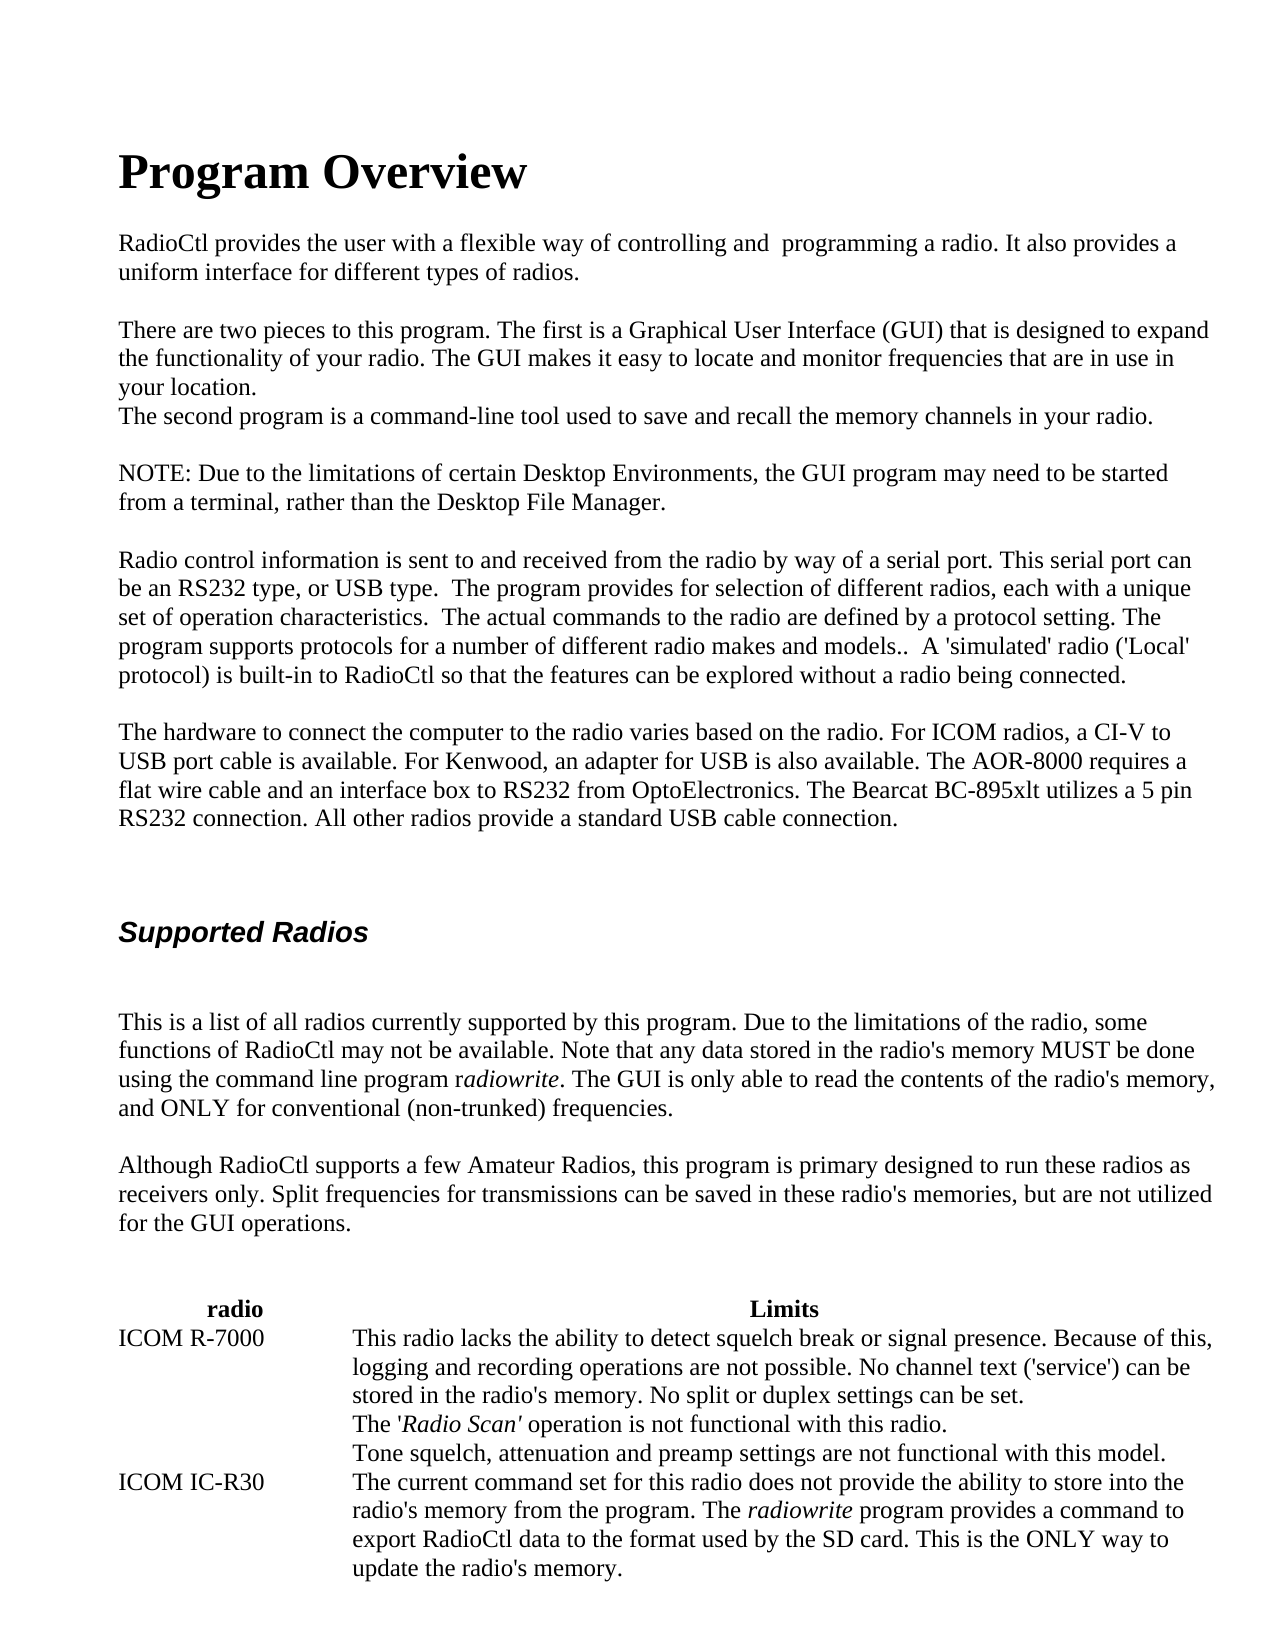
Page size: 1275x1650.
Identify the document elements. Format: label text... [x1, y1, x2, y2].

text This is a list of all radios currently supported by this program. Due to the limitations of the radio, some functions of RadioCtl may not be available. Note that any data stored in the radio's memory MUST be done using the command line program radiowrite. The GUI is only able to read the contents of the radio's memory, and ONLY for conventional (non-trunked) frequencies. [118, 1007, 1216, 1122]
table_header Limits [352, 1294, 1217, 1323]
text Radio control information is sent to and received from the radio by way of a serial port. This serial port can be an RS232 type, or USB type. The program provides for selection of different radios, each with a unique set of operation characteristics. The actual commands to the radio are defined by a protocol setting. The program supports protocols for a number of different radio makes and models.. A 'simulated' radio ('Local' protocol) is built-in to RadioCtl so that the features can be explored without a radio being connected. [118, 545, 1216, 688]
table_header radio [118, 1294, 352, 1323]
text NOTE: Due to the limitations of certain Desktop Environments, the GUI program may need to be started from a terminal, rather than the Desktop File Manager. [118, 458, 1216, 516]
text There are two pieces to this program. The first is a Graphical User Interface (GUI) that is designed to expand the functionality of your radio. The GUI makes it easy to locate and monitor frequencies that are in use in your location. [118, 315, 1216, 401]
text The second program is a command-line tool used to save and recall the memory channels in your radio. [118, 401, 1216, 430]
text The hardware to connect the computer to the radio varies based on the radio. For ICOM radios, a CI-V to USB port cable is available. For Kenwood, an adapter for USB is also available. The AOR-8000 requires a flat wire cable and an interface box to RS232 from OptoElectronics. The Bearcat BC-895xlt utilizes a 5 pin RS232 connection. All other radios provide a standard USB cable connection. [118, 717, 1216, 832]
text RadioCtl provides the user with a flexible way of controlling and programming a radio. It also provides a uniform interface for different types of radios. [118, 228, 1216, 286]
subtitle Program Overview [118, 142, 1216, 199]
table_cell ICOM IC-R30 [118, 1467, 352, 1591]
table_cell ICOM R-7000 [118, 1323, 352, 1467]
text Although RadioCtl supports a few Amateur Radios, this program is primary designed to run these radios as receivers only. Split frequencies for transmissions can be saved in these radio's memories, but are not utilized for the GUI operations. [118, 1150, 1216, 1237]
subtitle Supported Radios [118, 915, 1216, 948]
table_cell The current command set for this radio does not provide the ability to store into the radio's memory from the program. The radiowrite program provides a command to export RadioCtl data to the format used by the SD card. This is the ONLY way to update the radio's memory. [352, 1467, 1217, 1591]
table_cell This radio lacks the ability to detect squelch break or signal presence. Because of this, logging and recording operations are not possible. No channel text ('service') can be stored in the radio's memory. No split or duplex settings can be set. The 'Radio Scan' operation is not functional with this radio. Tone squelch, attenuation and preamp settings are not functional with this model. [352, 1323, 1217, 1467]
